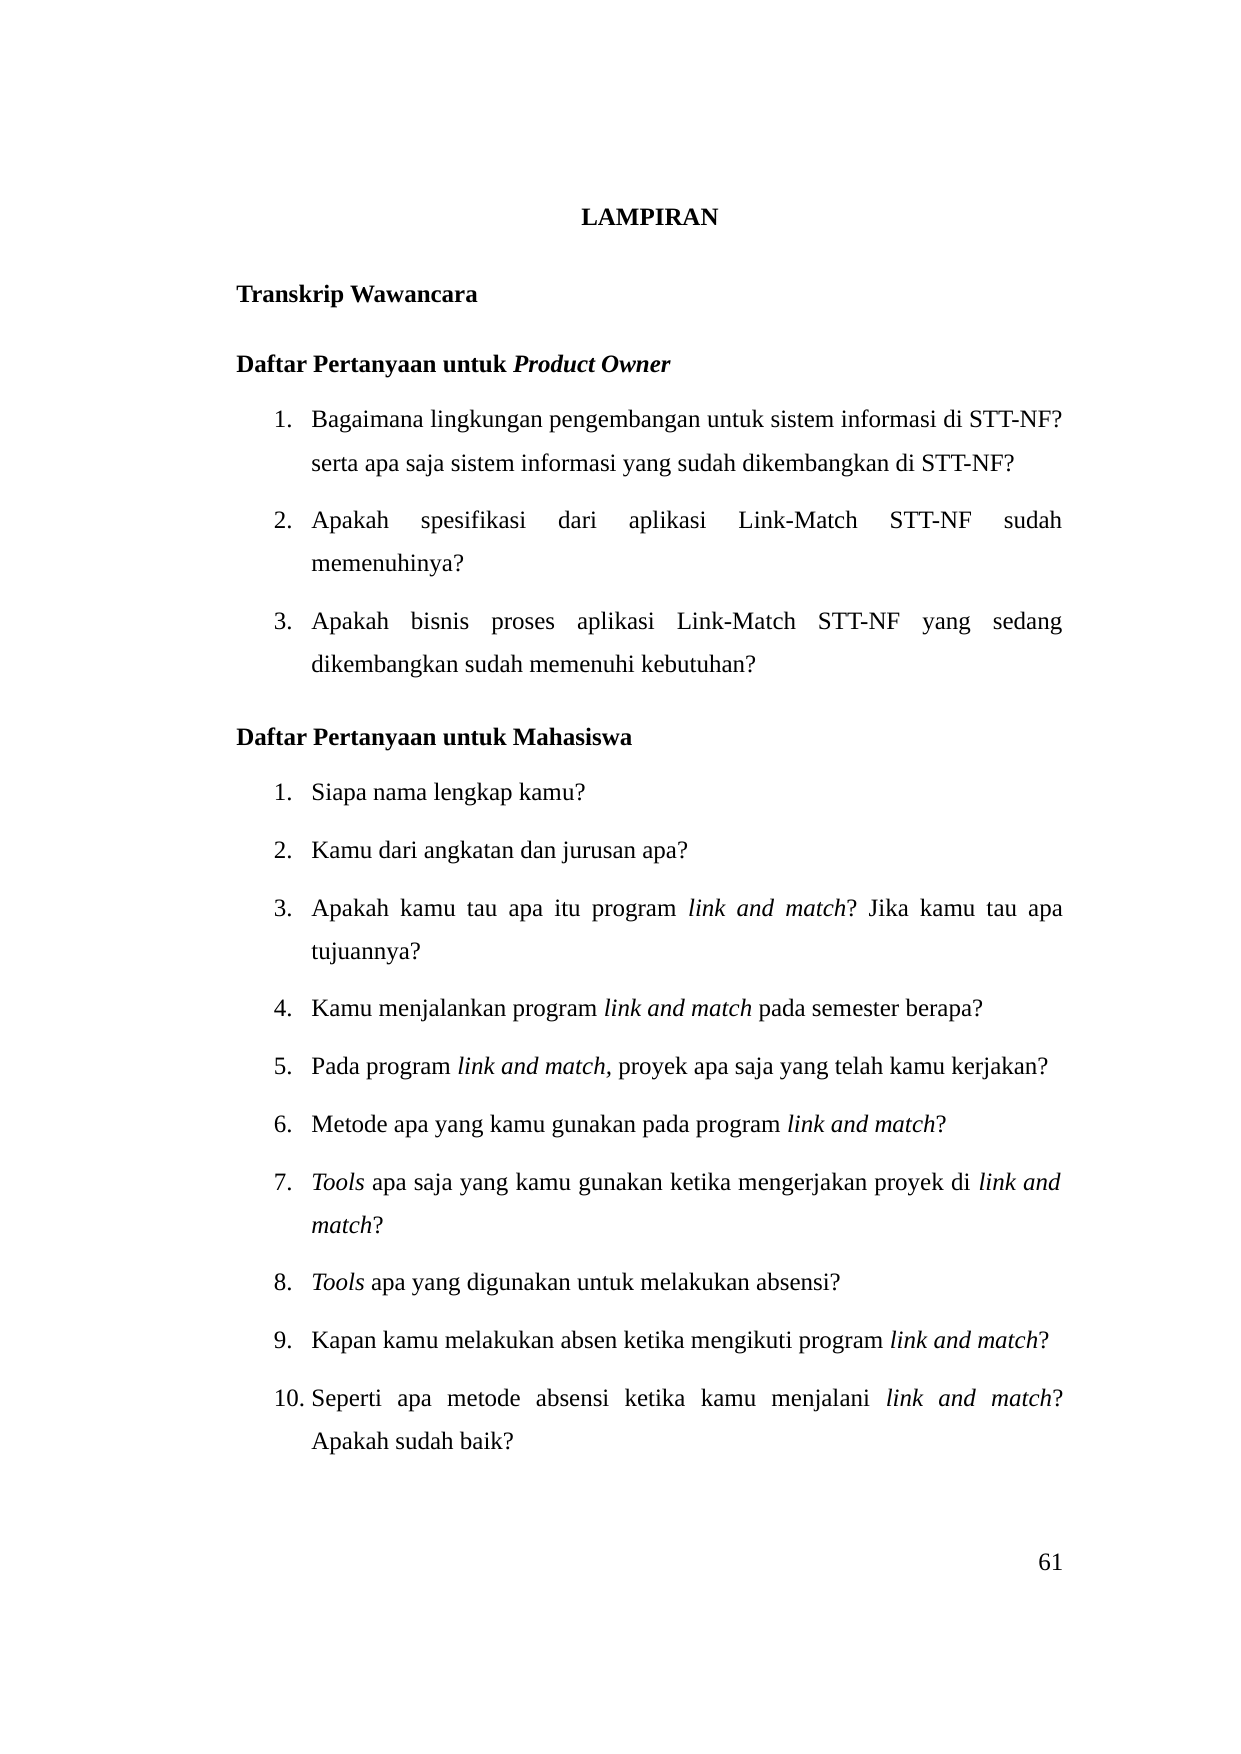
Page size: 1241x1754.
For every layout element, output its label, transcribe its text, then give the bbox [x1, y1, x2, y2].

list Siapa nama lengkap kamu? [274, 777, 1063, 806]
subtitle Daftar Pertanyaan untuk Product Owner [236, 349, 1063, 378]
list Apakah kamu tau apa itu program link and match? Jika kamu tau apa tujuannya? [274, 893, 1063, 964]
list Bagaimana lingkungan pengembangan untuk sistem informasi di STT-NF? serta apa saja sistem informasi yang sudah dikembangkan di STT-NF? [274, 404, 1063, 476]
list Apakah bisnis proses aplikasi Link-Match STT-NF yang sedang dikembangkan sudah memenuhi kebutuhan? [274, 606, 1063, 678]
list Seperti apa metode absensi ketika kamu menjalani link and match? Apakah sudah baik? [274, 1383, 1063, 1455]
list Metode apa yang kamu gunakan pada program link and match? [274, 1109, 1063, 1138]
list Tools apa saja yang kamu gunakan ketika mengerjakan proyek di link and match? [274, 1167, 1063, 1238]
subtitle LAMPIRAN [236, 202, 1063, 231]
list Kamu dari angkatan dan jurusan apa? [274, 835, 1063, 864]
list Kapan kamu melakukan absen ketika mengikuti program link and match? [274, 1325, 1063, 1354]
list Kamu menjalankan program link and match pada semester berapa? [274, 993, 1063, 1022]
list Pada program link and match, proyek apa saja yang telah kamu kerjakan? [274, 1051, 1063, 1080]
subtitle Transkrip Wawancara [236, 279, 1063, 307]
subtitle Daftar Pertanyaan untuk Mahasiswa [236, 722, 1063, 750]
list Tools apa yang digunakan untuk melakukan absensi? [274, 1267, 1063, 1296]
list Apakah spesifikasi dari aplikasi Link-Match STT-NF sudah memenuhinya? [274, 505, 1063, 577]
